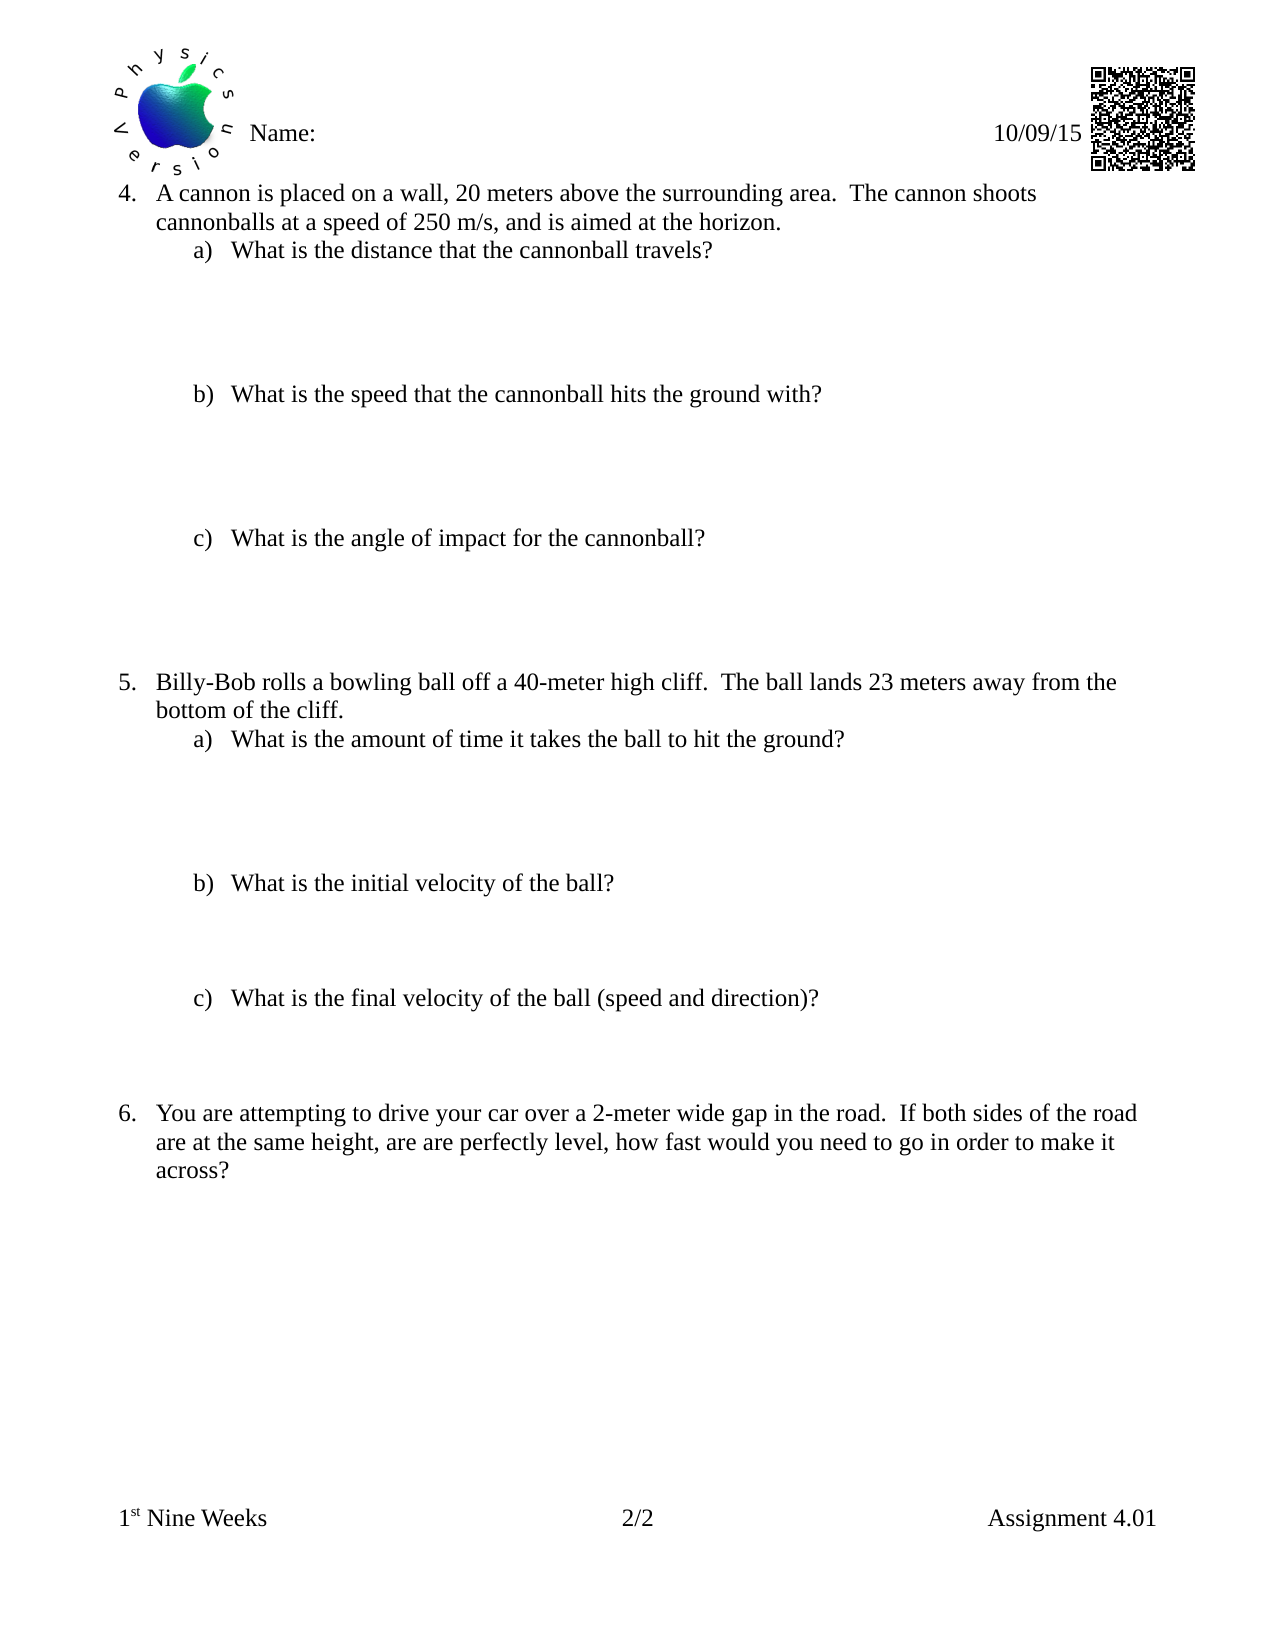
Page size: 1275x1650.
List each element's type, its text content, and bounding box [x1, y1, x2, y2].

list Billy-Bob rolls a bowling ball off a 40-meter high cliff. The ball lands 23 meters away from the bottom of the cliff. [118, 667, 1157, 724]
list A cannon is placed on a wall, 20 meters above the surrounding area. The cannon shoots cannonballs at a speed of 250 m/s, and is aimed at the horizon. [118, 176, 1157, 236]
list What is the distance that the cannonball travels? [193, 236, 1157, 264]
list You are attempting to drive your car over a 2-meter wide gap in the road. If both sides of the road are at the same height, are are perfectly level, how fast would you need to go in order to make it across? [118, 1098, 1157, 1184]
list What is the amount of time it takes the ball to hit the ground? [193, 724, 1157, 753]
list What is the initial velocity of the ball? [193, 868, 1157, 897]
picture [113, 48, 234, 176]
list What is the speed that the cannonball hits the ground with? [193, 379, 1157, 408]
picture [1082, 58, 1203, 179]
list What is the angle of impact for the cannonball? [193, 523, 1157, 552]
list What is the final velocity of the ball (speed and direction)? [193, 983, 1157, 1012]
